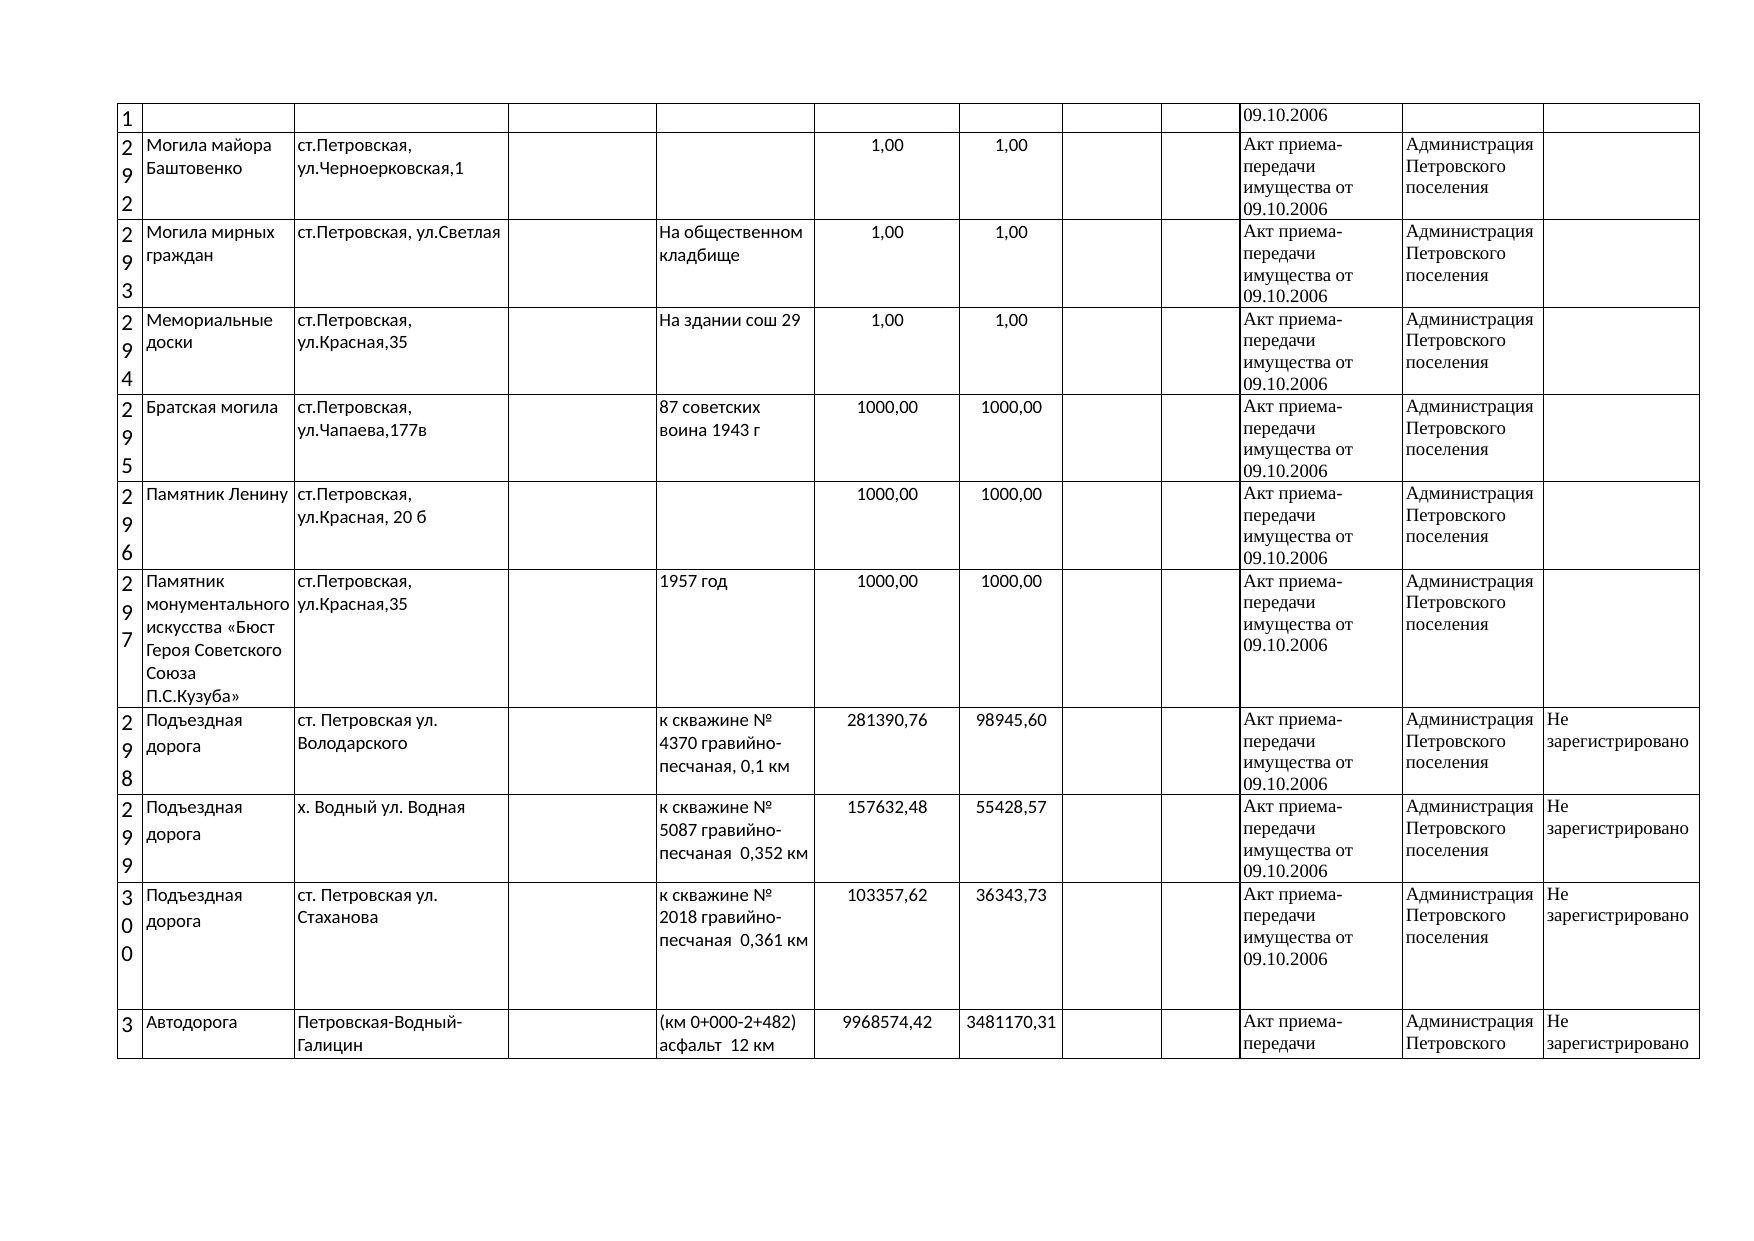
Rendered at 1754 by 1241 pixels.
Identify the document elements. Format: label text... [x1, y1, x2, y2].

table_cell [1063, 795, 1161, 882]
table_cell 299 [118, 795, 142, 882]
table_cell ст.Петровская, ул.Светлая [295, 220, 508, 307]
table_cell 9968574,42 [815, 1010, 959, 1058]
table_cell [1544, 133, 1699, 219]
table_cell Администрация Петровского [1403, 1010, 1543, 1058]
table_cell 1000,00 [815, 395, 959, 481]
table_cell Акт приема-передачи имущества от 09.10.2006 [1241, 883, 1402, 1009]
table_cell 1000,00 [960, 395, 1062, 481]
table_cell [295, 104, 508, 132]
table_cell 1000,00 [960, 482, 1062, 568]
table_cell 55428,57 [960, 795, 1062, 882]
table_cell [509, 482, 656, 568]
table_cell Администрация Петровского поселения [1403, 133, 1543, 219]
table_cell [960, 104, 1062, 132]
table_cell Акт приема-передачи имущества от 09.10.2006 [1241, 308, 1402, 394]
table_cell ст.Петровская, ул.Чапаева,177в [295, 395, 508, 481]
table_cell Не зарегистрировано [1544, 883, 1699, 1009]
table_cell [1162, 395, 1239, 481]
table_cell [509, 883, 656, 1009]
table_cell (км 0+000-2+482) асфальт 12 км [657, 1010, 814, 1058]
table_cell [1162, 482, 1239, 568]
table_cell [1162, 308, 1239, 394]
table_cell [1063, 220, 1161, 307]
table_cell [1162, 883, 1239, 1009]
table_cell 36343,73 [960, 883, 1062, 1009]
table_cell 1,00 [960, 220, 1062, 307]
table_cell [1063, 708, 1161, 794]
table_cell 292 [118, 133, 142, 219]
table_cell Администрация Петровского поселения [1403, 883, 1543, 1009]
table_cell Не зарегистрировано [1544, 795, 1699, 882]
table_cell Акт приема-передачи имущества от 09.10.2006 [1241, 220, 1402, 307]
table_cell [509, 133, 656, 219]
table_cell Автодорога [143, 1010, 294, 1058]
table_cell [1544, 104, 1699, 132]
table_cell [1063, 570, 1161, 707]
table_cell Могила мирных граждан [143, 220, 294, 307]
table_cell [509, 395, 656, 481]
table_cell 1,00 [815, 308, 959, 394]
table_cell [657, 482, 814, 568]
table_cell 09.10.2006 [1241, 104, 1402, 132]
table_cell [509, 220, 656, 307]
table_cell ст.Петровская, ул.Красная,35 [295, 308, 508, 394]
table_cell Акт приема-передачи имущества от 09.10.2006 [1241, 708, 1402, 794]
table_cell 296 [118, 482, 142, 568]
table_cell к скважине № 4370 гравийно-песчаная, 0,1 км [657, 708, 814, 794]
table_cell [143, 104, 294, 132]
table_cell Администрация Петровского поселения [1403, 708, 1543, 794]
table_cell [1544, 220, 1699, 307]
table_cell х. Водный ул. Водная [295, 795, 508, 882]
table_cell 300 [118, 883, 142, 1009]
table_cell [657, 104, 814, 132]
table_cell [1162, 220, 1239, 307]
table_cell [1162, 1010, 1239, 1058]
table_cell 297 [118, 570, 142, 707]
table_cell Администрация Петровского поселения [1403, 482, 1543, 568]
table_cell [1544, 570, 1699, 707]
table_cell 1,00 [960, 133, 1062, 219]
table_cell [1403, 104, 1543, 132]
table_cell Администрация Петровского поселения [1403, 570, 1543, 707]
table_cell [1063, 104, 1161, 132]
table_cell Могила майора Баштовенко [143, 133, 294, 219]
table_cell 1000,00 [815, 482, 959, 568]
table_cell [509, 795, 656, 882]
table_cell 98945,60 [960, 708, 1062, 794]
table_cell [509, 570, 656, 707]
table_cell [1162, 570, 1239, 707]
table_cell [1162, 104, 1239, 132]
table_cell [1544, 395, 1699, 481]
table_cell Акт приема-передачи [1241, 1010, 1402, 1058]
table_cell [1063, 133, 1161, 219]
table_cell [1063, 308, 1161, 394]
table_cell 1000,00 [815, 570, 959, 707]
table_cell [1162, 708, 1239, 794]
table_cell Памятник Ленину [143, 482, 294, 568]
table_cell ст.Петровская, ул.Красная, 20 б [295, 482, 508, 568]
table_cell На общественном кладбище [657, 220, 814, 307]
table_cell [509, 104, 656, 132]
table_cell ст. Петровская ул. Володарского [295, 708, 508, 794]
table_cell Мемориальные доски [143, 308, 294, 394]
table_cell 295 [118, 395, 142, 481]
table_cell 293 [118, 220, 142, 307]
table_cell 294 [118, 308, 142, 394]
table_cell [1063, 1010, 1161, 1058]
table_cell Акт приема-передачи имущества от 09.10.2006 [1241, 482, 1402, 568]
table_cell 87 советских воина 1943 г [657, 395, 814, 481]
table_cell Подъездная дорога [143, 883, 294, 1009]
table_cell 298 [118, 708, 142, 794]
table_cell [815, 104, 959, 132]
table_cell Подъездная дорога [143, 795, 294, 882]
table_cell [1162, 795, 1239, 882]
table_cell 157632,48 [815, 795, 959, 882]
table_cell Администрация Петровского поселения [1403, 220, 1543, 307]
table_cell Подъездная дорога [143, 708, 294, 794]
table_cell Администрация Петровского поселения [1403, 395, 1543, 481]
table_cell 1,00 [815, 133, 959, 219]
table_cell [509, 1010, 656, 1058]
table_cell 3 [118, 1010, 142, 1058]
table_cell Акт приема-передачи имущества от 09.10.2006 [1241, 395, 1402, 481]
table_cell Акт приема-передачи имущества от 09.10.2006 [1241, 795, 1402, 882]
table_cell Братская могила [143, 395, 294, 481]
table_cell ст. Петровская ул. Стаханова [295, 883, 508, 1009]
table_cell На здании сош 29 [657, 308, 814, 394]
table_cell ст.Петровская, ул.Красная,35 [295, 570, 508, 707]
table_cell [1544, 482, 1699, 568]
table_cell ст.Петровская, ул.Черноерковская,1 [295, 133, 508, 219]
table_cell 1957 год [657, 570, 814, 707]
table_cell Акт приема-передачи имущества от 09.10.2006 [1241, 570, 1402, 707]
table_cell Администрация Петровского поселения [1403, 795, 1543, 882]
table_cell Памятник монументального искусства «Бюст Героя Советского Союза П.С.Кузуба» [143, 570, 294, 707]
table_cell [1544, 308, 1699, 394]
table_cell Администрация Петровского поселения [1403, 308, 1543, 394]
table_cell [1162, 133, 1239, 219]
table_cell [657, 133, 814, 219]
table_cell 103357,62 [815, 883, 959, 1009]
table_cell 281390,76 [815, 708, 959, 794]
table_cell [1063, 395, 1161, 481]
table_cell 1 [118, 104, 142, 132]
table_cell Не зарегистрировано [1544, 708, 1699, 794]
table_cell 1000,00 [960, 570, 1062, 707]
table_cell [509, 708, 656, 794]
table_cell 3481170,31 [960, 1010, 1062, 1058]
table_cell Петровская-Водный-Галицин [295, 1010, 508, 1058]
table_cell [1063, 482, 1161, 568]
table_cell [509, 308, 656, 394]
table_cell к скважине № 5087 гравийно-песчаная 0,352 км [657, 795, 814, 882]
table_cell Не зарегистрировано [1544, 1010, 1699, 1058]
table_cell 1,00 [960, 308, 1062, 394]
table_cell Акт приема-передачи имущества от 09.10.2006 [1241, 133, 1402, 219]
table_cell к скважине № 2018 гравийно-песчаная 0,361 км [657, 883, 814, 1009]
table_cell 1,00 [815, 220, 959, 307]
table_cell [1063, 883, 1161, 1009]
